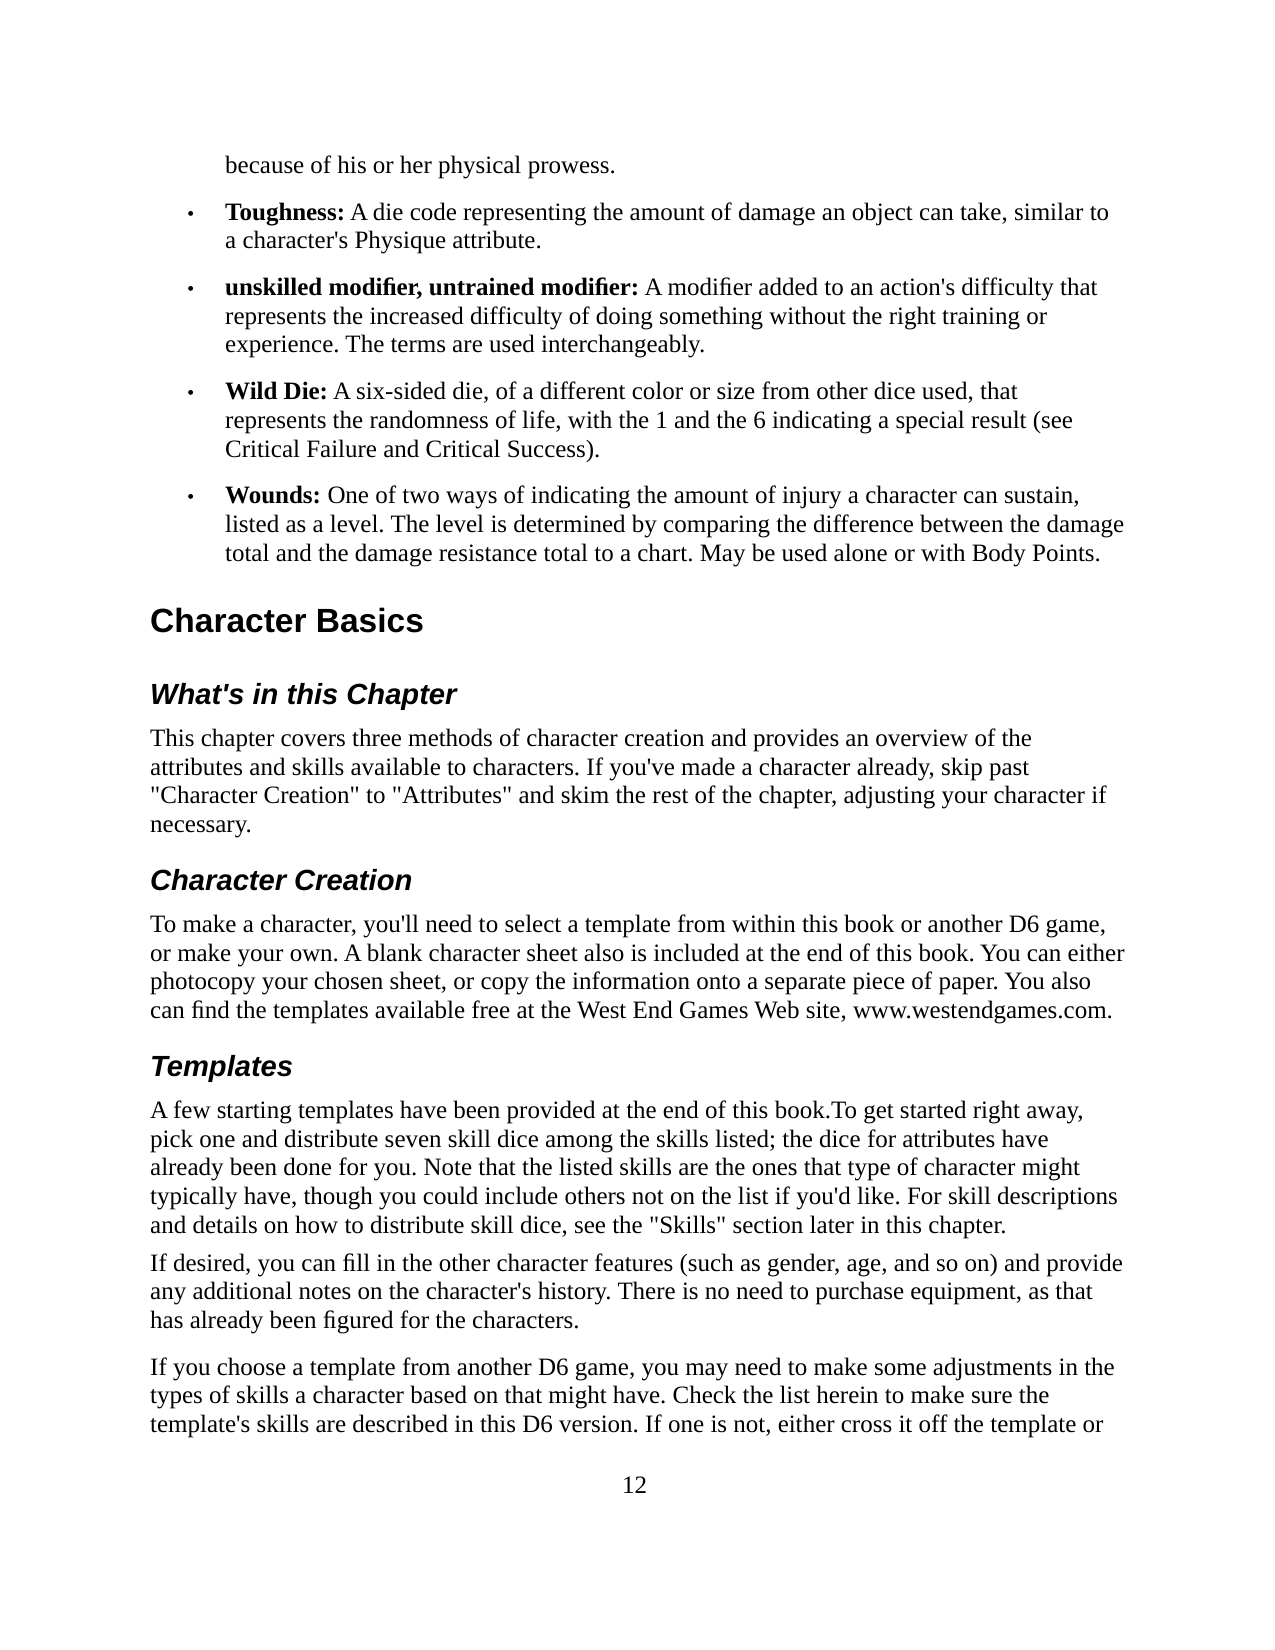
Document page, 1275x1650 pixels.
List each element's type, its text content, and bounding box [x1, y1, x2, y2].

text To make a character, you'll need to select a template from within this book or another D6 game, or make your own. A blank character sheet also is included at the end of this book. You can either photocopy your chosen sheet, or copy the information onto a separate piece of paper. You also can ﬁnd the templates available free at the West End Games Web site, www.westendgames.com. [150, 909, 1125, 1024]
text If you choose a template from another D6 game, you may need to make some adjustments in the types of skills a character based on that might have. Check the list herein to make sure the template's skills are described in this D6 version. If one is not, either cross it off the template or [150, 1352, 1125, 1438]
list unskilled modiﬁer, untrained modiﬁer: A modiﬁer added to an action's difficulty that represents the increased difficulty of doing something without the right training or experience. The terms are used interchangeably. [187, 272, 1125, 358]
subtitle What's in this Chapter [150, 677, 1125, 710]
text A few starting templates have been provided at the end of this book.To get started right away, pick one and distribute seven skill dice among the skills listed; the dice for attributes have already been done for you. Note that the listed skills are the ones that type of character might typically have, though you could include others not on the list if you'd like. For skill descriptions and details on how to distribute skill dice, see the "Skills" section later in this chapter. [150, 1095, 1125, 1239]
list Toughness: A die code representing the amount of damage an object can take, similar to a character's Physique attribute. [187, 197, 1125, 254]
list because of his or her physical prowess. [187, 150, 1125, 179]
subtitle Character Basics [150, 601, 1125, 639]
text This chapter covers three methods of character creation and provides an overview of the attributes and skills available to characters. If you've made a character already, skip past "Character Creation" to "Attributes" and skim the rest of the chapter, adjusting your character if necessary. [150, 723, 1125, 838]
subtitle Character Creation [150, 863, 1125, 896]
list Wild Die: A six-sided die, of a different color or size from other dice used, that represents the randomness of life, with the 1 and the 6 indicating a special result (see Critical Failure and Critical Success). [187, 376, 1125, 462]
subtitle Templates [150, 1049, 1125, 1082]
list Wounds: One of two ways of indicating the amount of injury a character can sustain, listed as a level. The level is determined by comparing the difference between the damage total and the damage resistance total to a chart. May be used alone or with Body Points. [187, 480, 1125, 567]
text If desired, you can ﬁll in the other character features (such as gender, age, and so on) and provide any additional notes on the character's history. There is no need to purchase equipment, as that has already been ﬁgured for the characters. [150, 1248, 1125, 1334]
